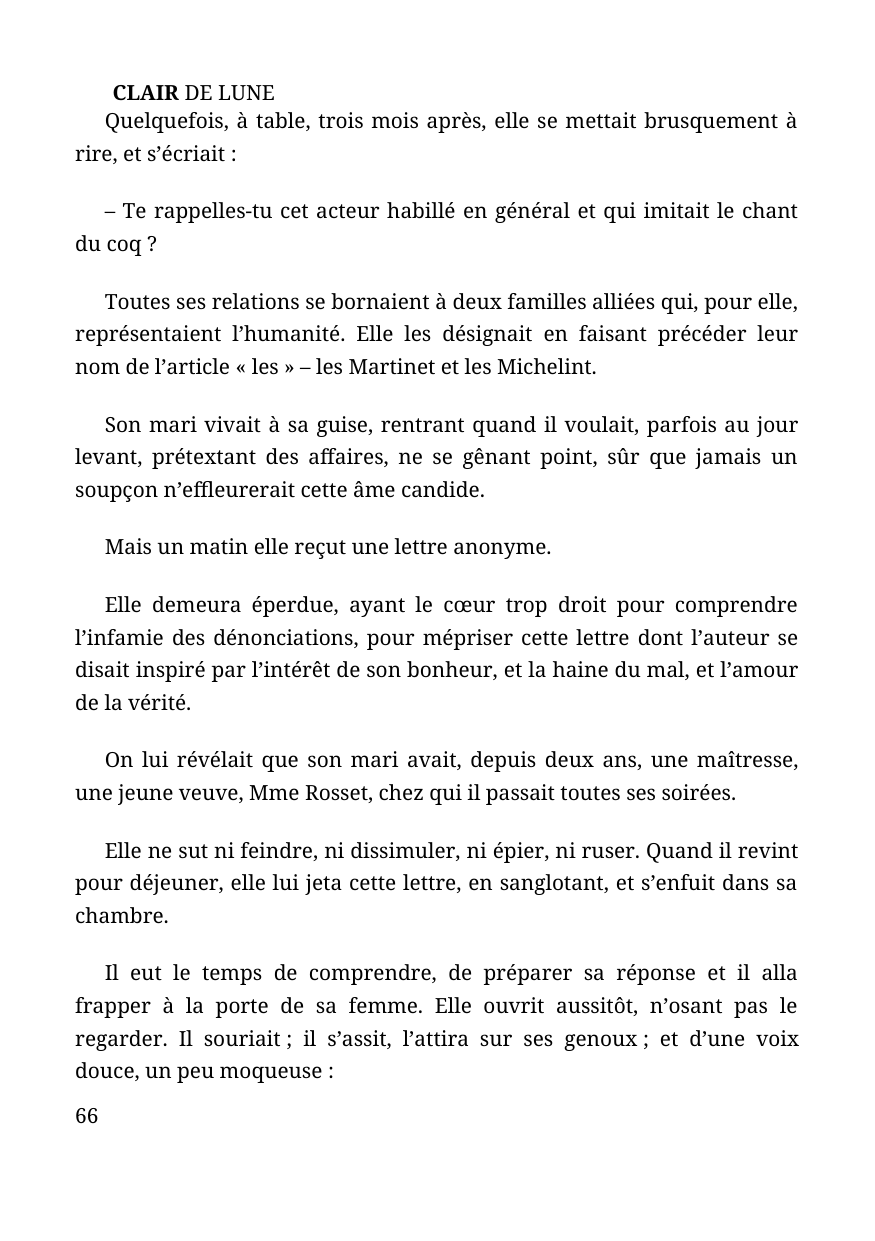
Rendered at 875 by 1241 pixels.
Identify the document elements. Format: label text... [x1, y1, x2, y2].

text Mais un matin elle reçut une lettre anonyme. [75, 532, 799, 561]
text Elle ne sut ni feindre, ni dissimuler, ni épier, ni ruser. Quand il revint pour déjeuner, elle lui jeta cette lettre, en sanglotant, et s’enfuit dans sa chambre. [75, 836, 799, 929]
text On lui révélait que son mari avait, depuis deux ans, une maîtresse, une jeune veuve, Mme Rosset, chez qui il passait toutes ses soirées. [75, 746, 799, 807]
text Toutes ses relations se bornaient à deux familles alliées qui, pour elle, représentaient l’humanité. Elle les désignait en faisant précéder leur nom de l’article « les » – les Martinet et les Michelint. [75, 287, 799, 381]
text Quelquefois, à table, trois mois après, elle se mettait brusquement à rire, et s’écriait : [75, 106, 799, 167]
text Son mari vivait à sa guise, rentrant quand il voulait, parfois au jour levant, prétextant des affaires, ne se gênant point, sûr que jamais un soupçon n’effleurerait cette âme candide. [75, 410, 799, 503]
text Elle demeura éperdue, ayant le cœur trop droit pour comprendre l’infamie des dénonciations, pour mépriser cette lettre dont l’auteur se disait inspiré par l’intérêt de son bonheur, et la haine du mal, et l’amour de la vérité. [75, 590, 799, 716]
text Il eut le temps de comprendre, de préparer sa réponse et il alla frapper à la porte de sa femme. Elle ouvrit aussitôt, n’osant pas le regarder. Il souriait ; il s’assit, l’attira sur ses genoux ; et d’une voix douce, un peu moqueuse : [75, 958, 799, 1085]
text – Te rappelles-tu cet acteur habillé en général et qui imitait le chant du coq ? [75, 197, 799, 258]
